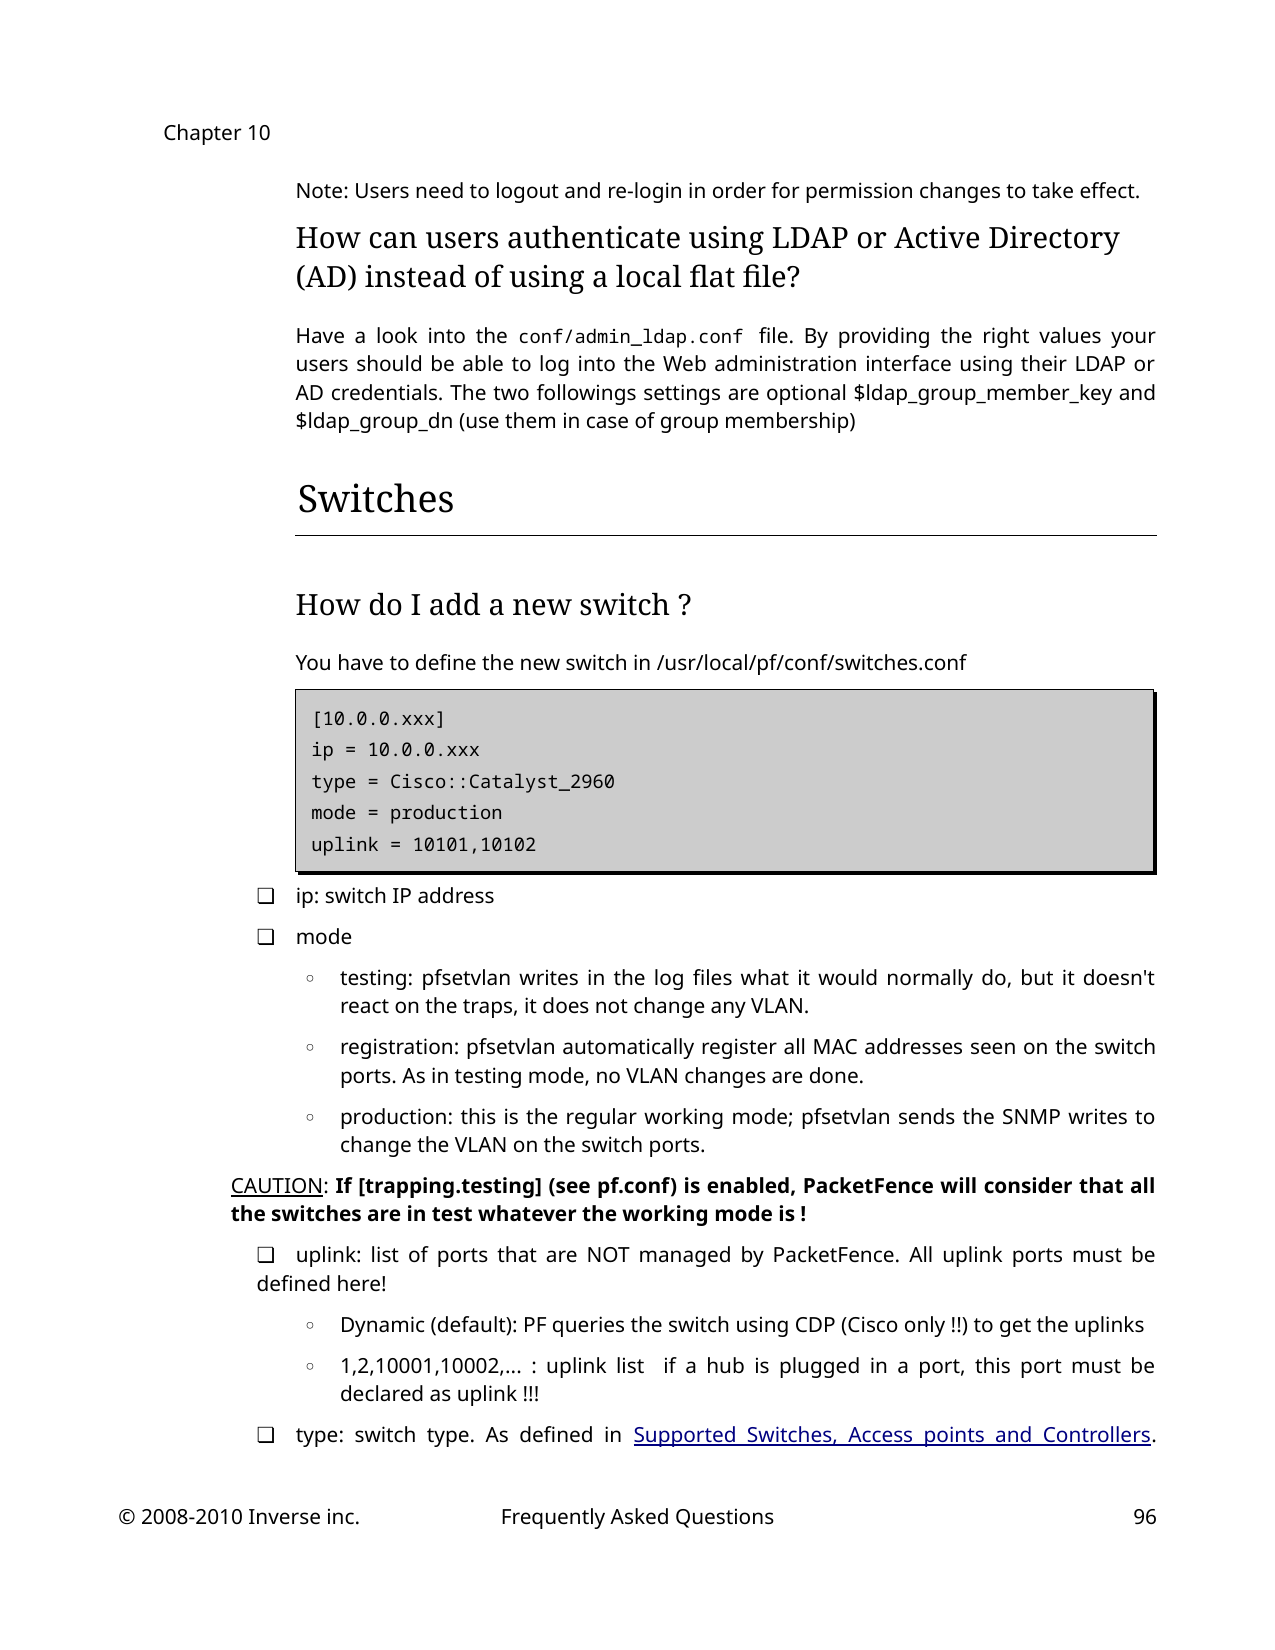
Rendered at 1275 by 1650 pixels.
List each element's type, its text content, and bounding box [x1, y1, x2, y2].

list production: this is the regular working mode; pfsetvlan sends the SNMP writes to change the VLAN on the switch ports. [302, 1102, 1157, 1159]
list ❏ ip: switch IP address [256, 881, 1157, 909]
list Dynamic (default): PF queries the switch using CDP (Cisco only !!) to get the uplinks [302, 1310, 1157, 1338]
text mode = production [296, 784, 1153, 815]
subtitle How can users authenticate using LDAP or Active Directory (AD) instead of using a local flat file? [295, 217, 1157, 296]
list ❏ mode [256, 922, 1157, 951]
list testing: pfsetvlan writes in the log files what it would normally do, but it doesn't react on the traps, it does not change any VLAN. [302, 963, 1157, 1020]
text [10.0.0.xxx] [296, 690, 1153, 721]
text Have a look into the conf/admin_ldap.conf file. By providing the right values your users should be able to log into the Web administration interface using their LDAP or AD credentials. The two followings settings are optional $ldap_group_member_key and $ldap_group_dn (use them in case of group membership) [295, 321, 1157, 435]
text ip = 10.0.0.xxx [296, 721, 1153, 752]
list ❏ uplink: list of ports that are NOT managed by PacketFence. All uplink ports must be defined here! [256, 1241, 1157, 1297]
list ❏ type: switch type. As defined in Supported Switches, Access points and Controllers. [256, 1420, 1157, 1449]
text type = Cisco::Catalyst_2960 [296, 752, 1153, 784]
text uplink = 10101,10102 [296, 815, 1153, 871]
list registration: pfsetvlan automatically register all MAC addresses seen on the switch ports. As in testing mode, no VLAN changes are done. [302, 1032, 1157, 1089]
list 1,2,10001,10002,... : uplink list if a hub is plugged in a port, this port must be declared as uplink !!! [302, 1351, 1157, 1408]
text You have to define the new switch in /usr/local/pf/conf/switches.conf [295, 648, 1157, 677]
subtitle Switches [295, 472, 1157, 535]
list CAUTION: If [trapping.testing] (see pf.conf) is enabled, PacketFence will consider that all the switches are in test whatever the working mode is ! [193, 1171, 1157, 1228]
subtitle How do I add a new switch ? [295, 584, 1157, 623]
text Note: Users need to logout and re-login in order for permission changes to take effect. [295, 176, 1157, 204]
